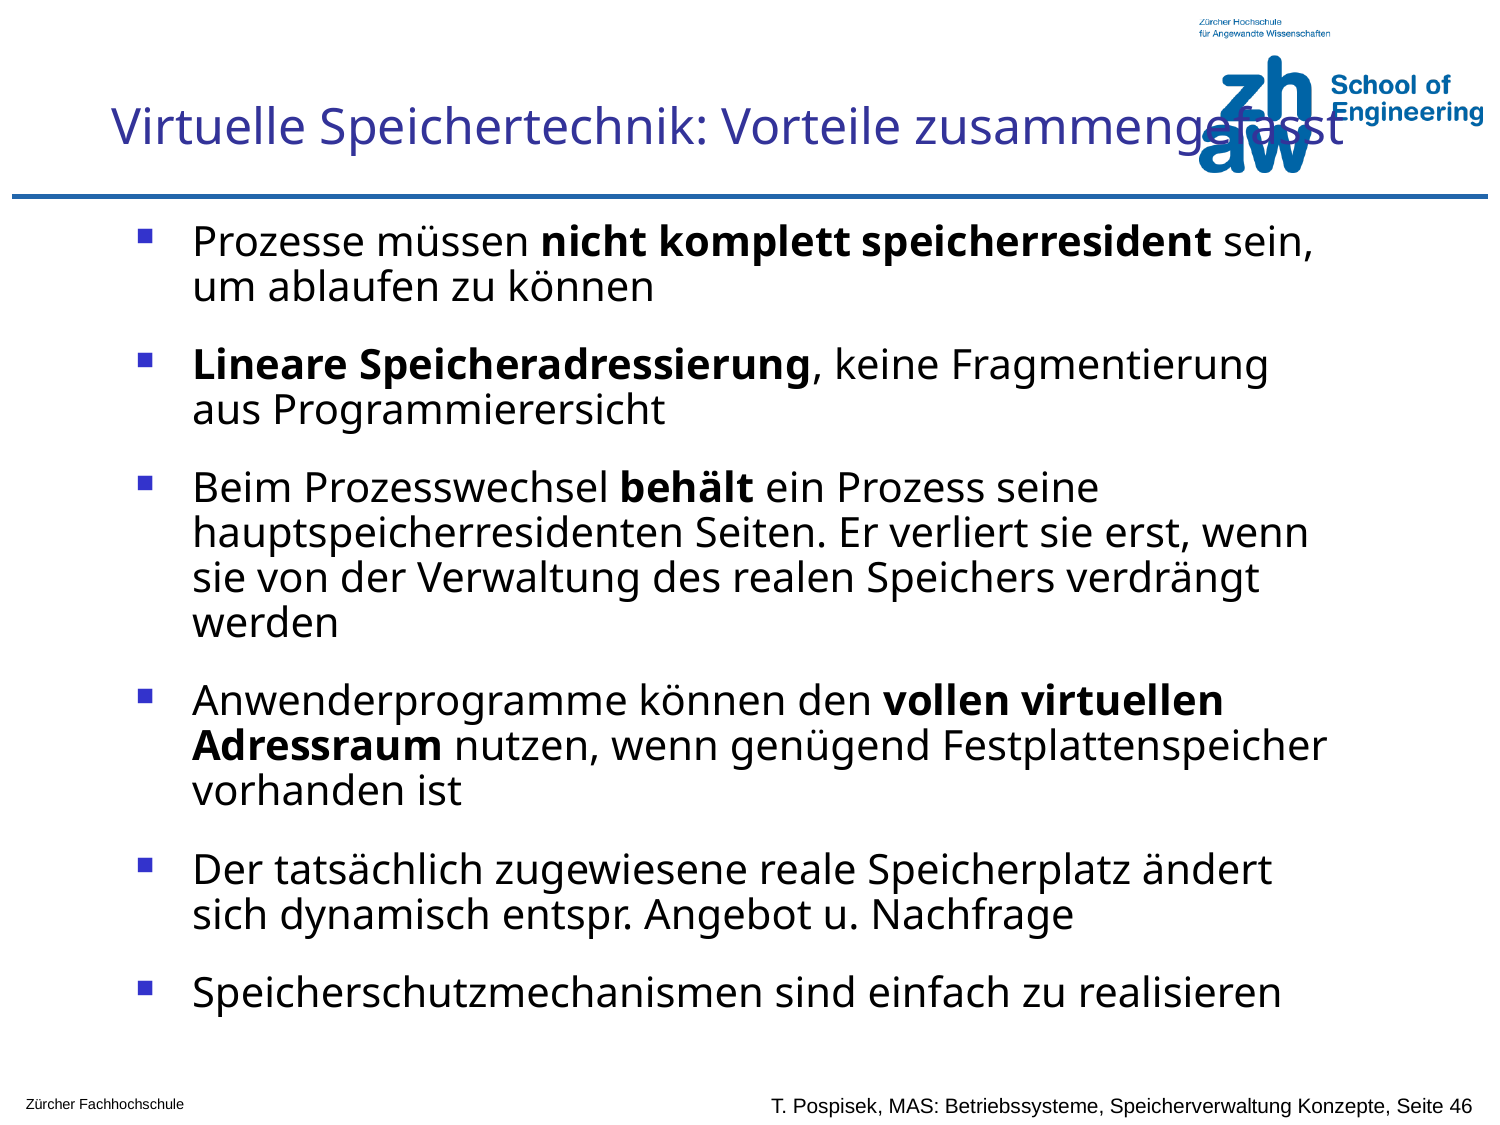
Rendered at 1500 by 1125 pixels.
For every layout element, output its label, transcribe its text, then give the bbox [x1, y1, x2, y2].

list Prozesse müssen nicht komplett speicherresident sein, um ablaufen zu können Lineare Speicheradressierung, keine Fragmentierung aus Programmierersicht Beim Prozesswechsel behält ein Prozess seine hauptspeicherresidenten Seiten. Er verliert sie erst, wenn sie von der Verwaltung des realen Speichers verdrängt werden Anwenderprogramme können den vollen virtuellen Adressraum nutzen, wenn genügend Festplattenspeicher vorhanden ist Der tatsächlich zugewiesene reale Speicherplatz ändert sich dynamisch entspr. Angebot u. Nachfrage Speicherschutzmechanismen sind einfach zu realisieren [120, 212, 1350, 950]
picture [1199, 19, 1483, 173]
title Virtuelle Speichertechnik: Vorteile zusammengefasst [96, 50, 1375, 163]
